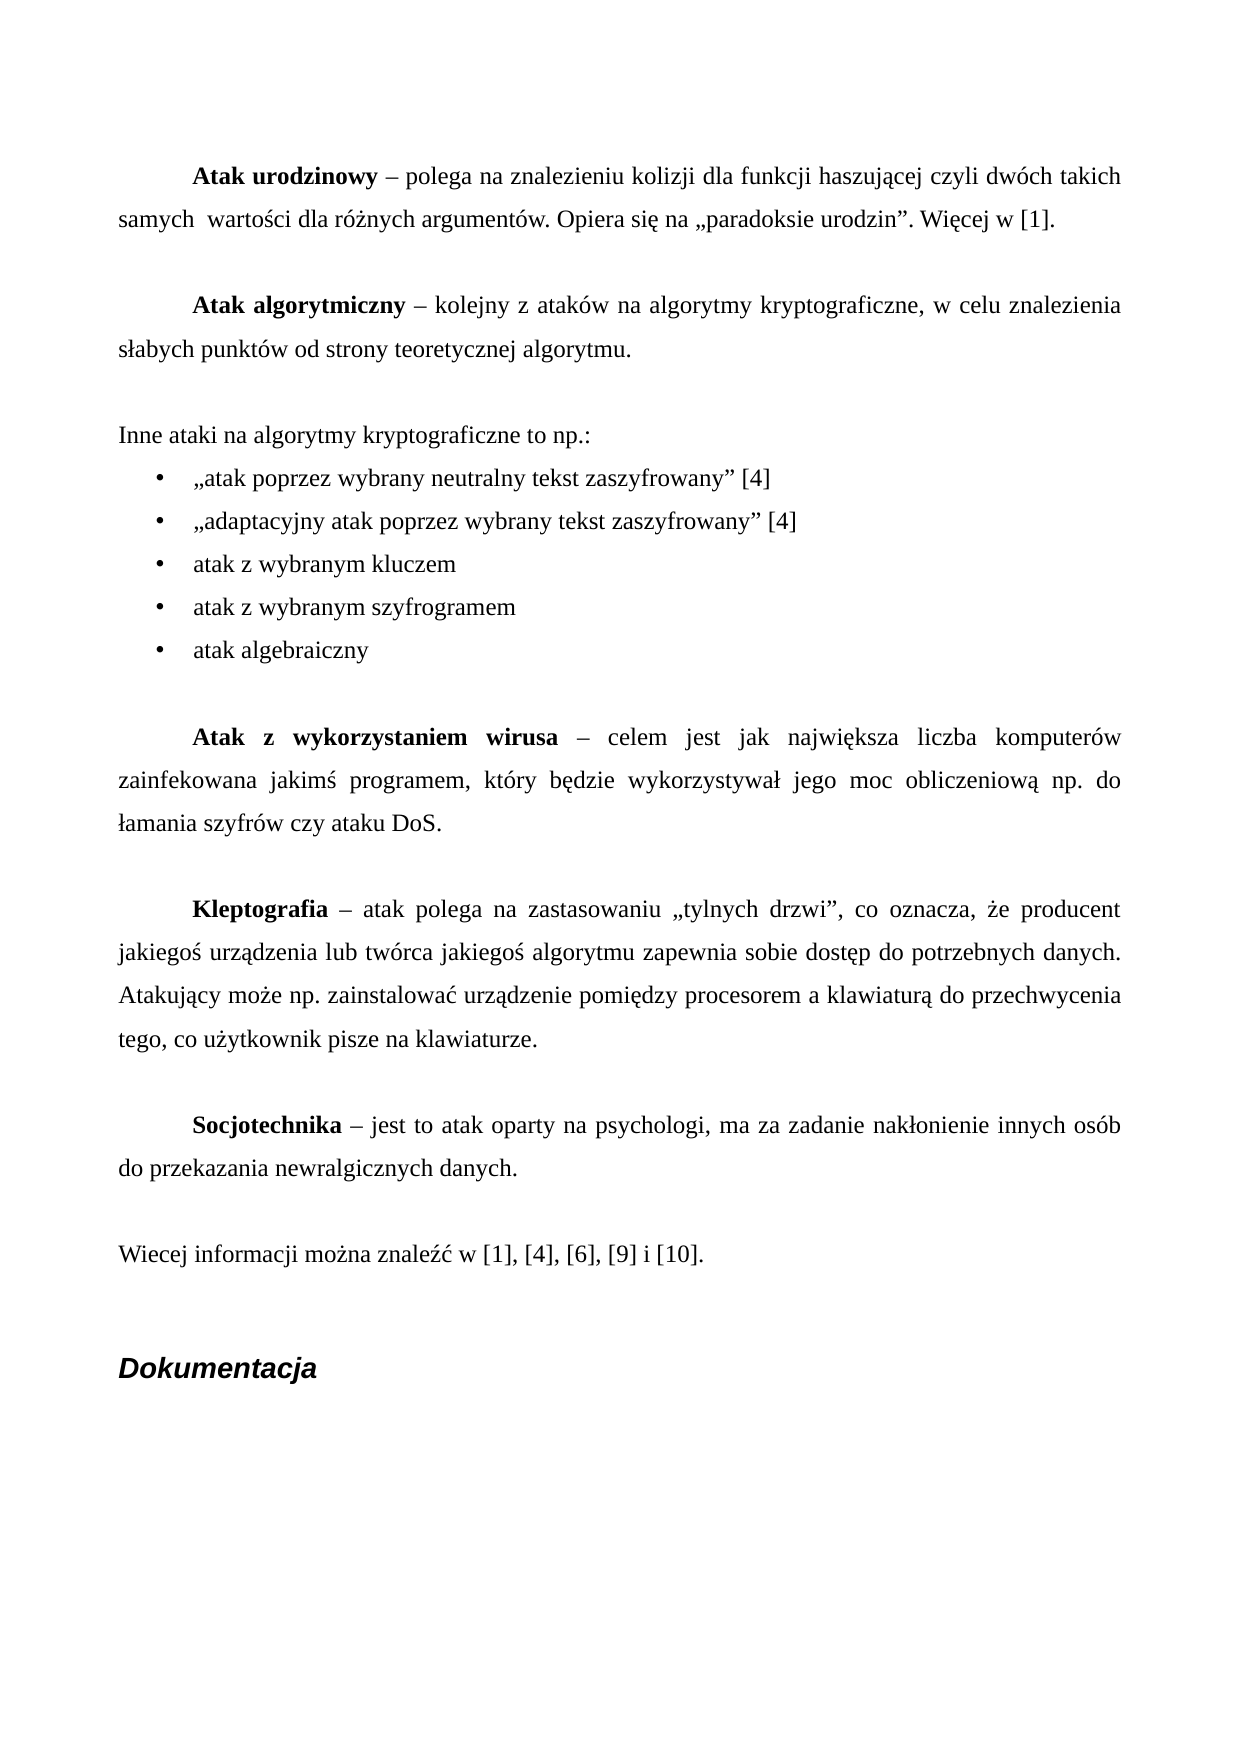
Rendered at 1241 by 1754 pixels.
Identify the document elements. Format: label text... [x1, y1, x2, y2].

text Atak z wykorzystaniem wirusa – celem jest jak największa liczba komputerów zainfekowana jakimś programem, który będzie wykorzystywał jego moc obliczeniową np. do łamania szyfrów czy ataku DoS. [118, 722, 1122, 837]
text Kleptografia – atak polega na zastasowaniu „tylnych drzwi”, co oznacza, że producent jakiegoś urządzenia lub twórca jakiegoś algorytmu zapewnia sobie dostęp do potrzebnych danych. Atakujący może np. zainstalować urządzenie pomiędzy procesorem a klawiaturą do przechwycenia tego, co użytkownik pisze na klawiaturze. [118, 894, 1122, 1052]
list „atak poprzez wybrany neutralny tekst zaszyfrowany” [4] [156, 463, 1122, 492]
text Atak urodzinowy – polega na znalezieniu kolizji dla funkcji haszującej czyli dwóch takich samych wartości dla różnych argumentów. Opiera się na „paradoksie urodzin”. Więcej w [1]. [118, 161, 1122, 233]
subtitle Dokumentacja [118, 1351, 1122, 1384]
text Socjotechnika – jest to atak oparty na psychologi, ma za zadanie nakłonienie innych osób do przekazania newralgicznych danych. [118, 1110, 1122, 1182]
text Inne ataki na algorytmy kryptograficzne to np.: [118, 420, 1122, 449]
list atak z wybranym szyfrogramem [156, 592, 1122, 621]
text Wiecej informacji można znaleźć w [1], [4], [6], [9] i [10]. [118, 1239, 1122, 1268]
text Atak algorytmiczny – kolejny z ataków na algorytmy kryptograficzne, w celu znalezienia słabych punktów od strony teoretycznej algorytmu. [118, 291, 1122, 362]
list atak algebraiczny [156, 636, 1122, 664]
list „adaptacyjny atak poprzez wybrany tekst zaszyfrowany” [4] [156, 506, 1122, 535]
list atak z wybranym kluczem [156, 549, 1122, 578]
